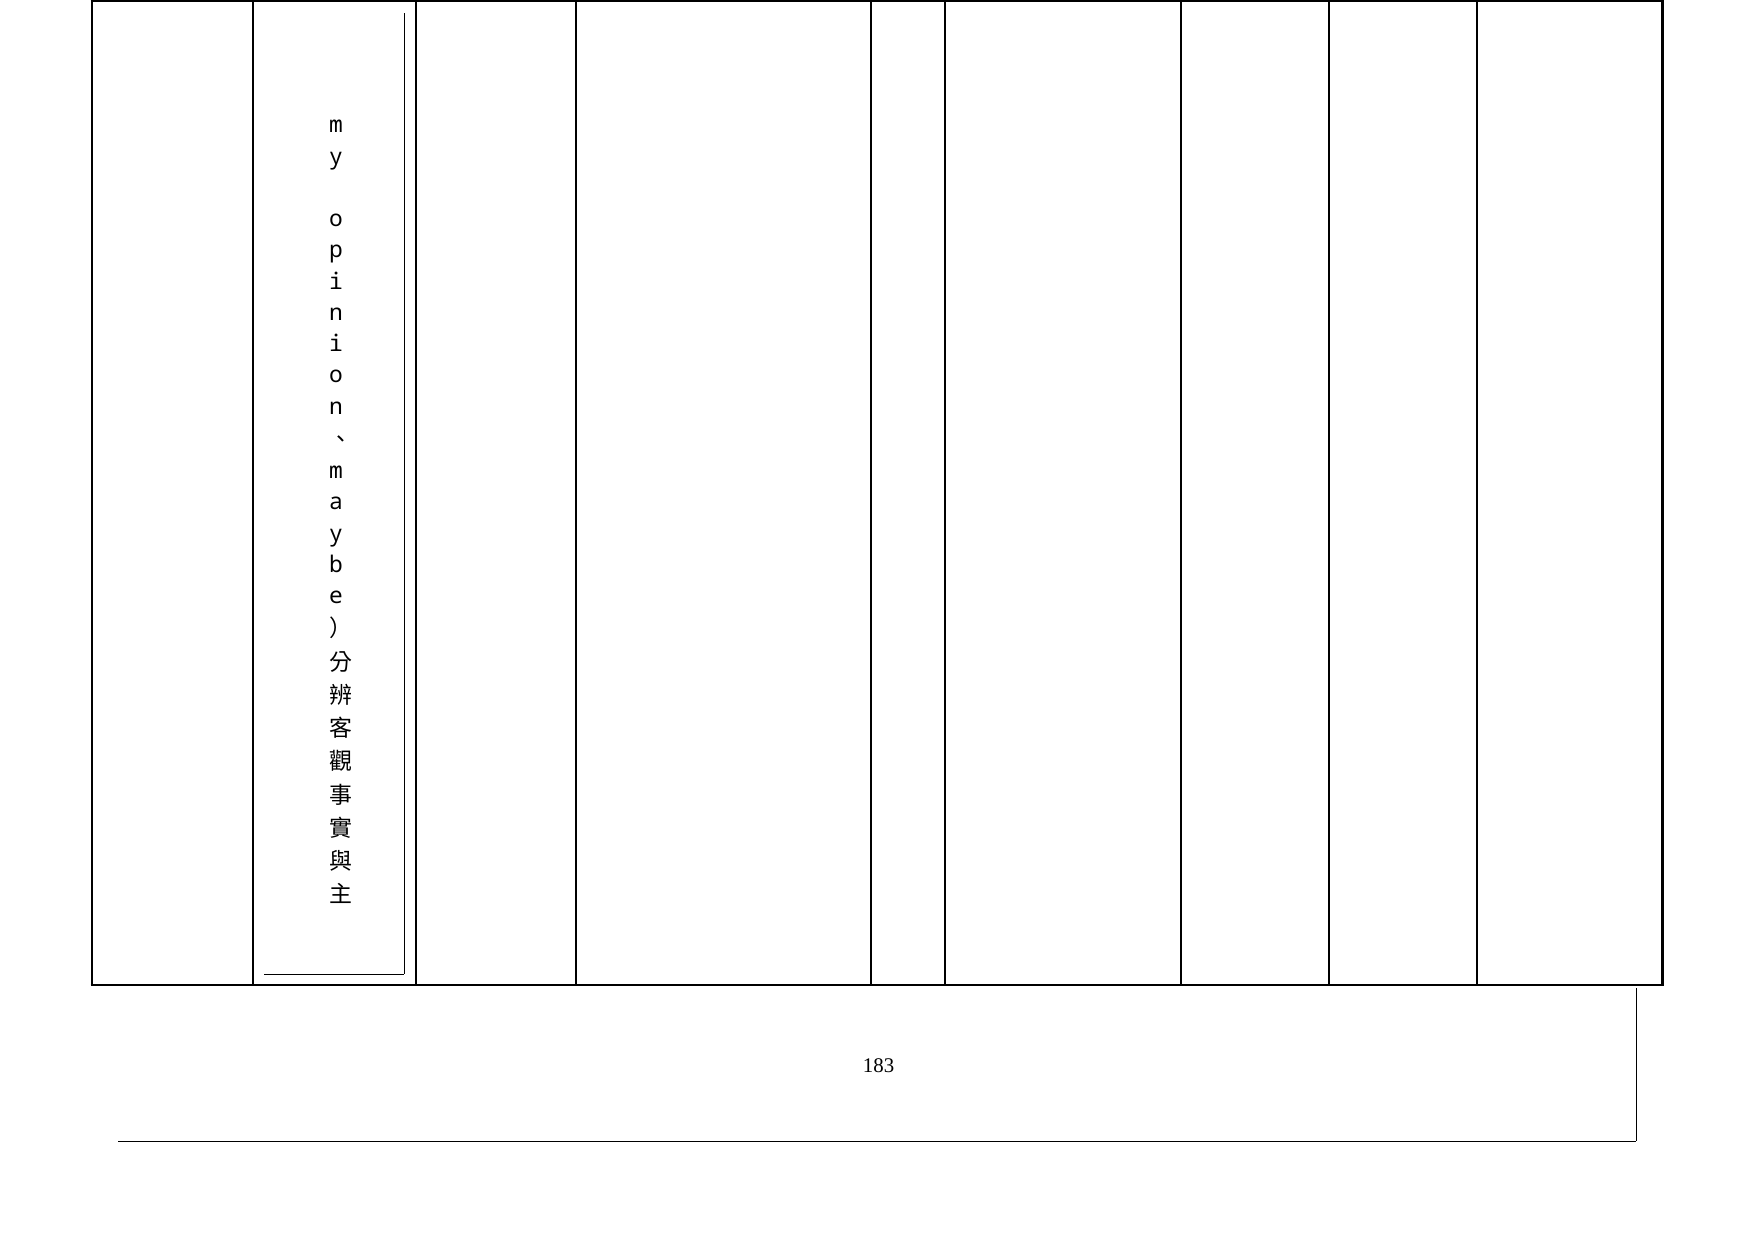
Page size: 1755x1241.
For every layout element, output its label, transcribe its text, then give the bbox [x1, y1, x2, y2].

table_cell [1478, 2, 1661, 984]
table_cell my opinion、maybe）分辨客觀事實與主 [254, 2, 415, 984]
table_cell [577, 2, 870, 984]
table_cell [1182, 2, 1328, 984]
table_cell [1330, 2, 1476, 984]
table_cell [417, 2, 575, 984]
table_cell [872, 2, 944, 984]
table_cell [946, 2, 1180, 984]
table_cell [93, 2, 252, 984]
